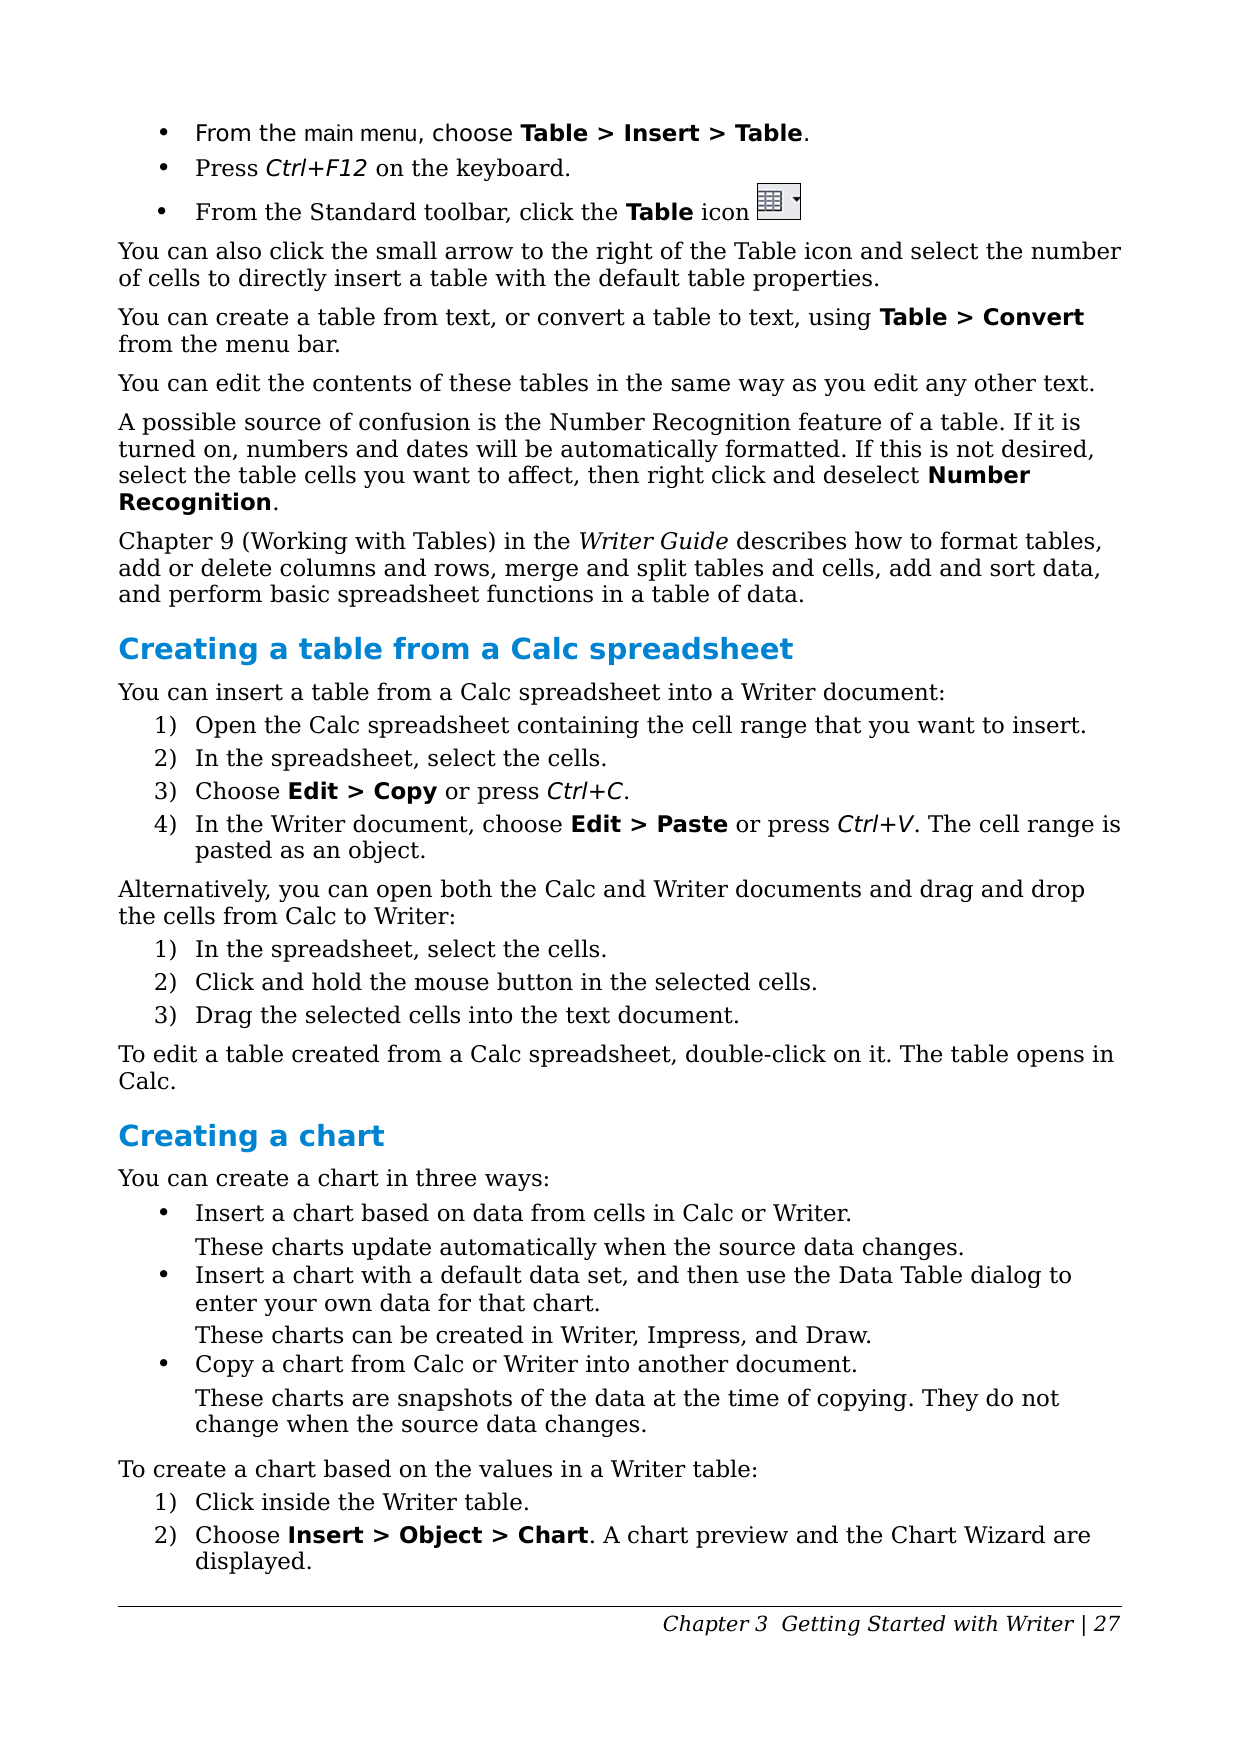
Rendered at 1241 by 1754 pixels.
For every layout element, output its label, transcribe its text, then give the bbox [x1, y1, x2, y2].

list These charts can be created in Writer, Impress, and Draw. [195, 1323, 1122, 1349]
text You can also click the small arrow to the right of the Table icon and select the number of cells to directly insert a table with the default table properties. [118, 238, 1122, 292]
text You can edit the contents of these tables in the same way as you edit any other text. [118, 370, 1122, 397]
text A possible source of confusion is the Number Recognition feature of a table. If it is turned on, numbers and dates will be automatically formatted. If this is not desired, select the table cells you want to affect, then right click and deselect Number Recognition. [118, 409, 1122, 516]
list Choose Edit > Copy or press Ctrl+C. [177, 778, 1122, 804]
list Press Ctrl+F12 on the keyboard. [156, 153, 1122, 183]
subtitle Creating a chart [118, 1119, 1122, 1153]
list Drag the selected cells into the text document. [177, 1002, 1122, 1029]
list You can insert a table from a Calc spreadsheet into a Writer document: [118, 679, 1122, 706]
list These charts update automatically when the source data changes. [195, 1234, 1122, 1261]
list In the Writer document, choose Edit > Paste or press Ctrl+V. The cell range is pasted as an object. [177, 811, 1122, 864]
list Open the Calc spreadsheet containing the cell range that you want to insert. [177, 712, 1122, 739]
text You can create a table from text, or convert a table to text, using Table > Convert from the menu bar. [118, 304, 1122, 357]
subtitle Creating a table from a Calc spreadsheet [118, 633, 1122, 667]
text Chapter 9 (Working with Tables) in the Writer Guide describes how to format tables, add or delete columns and rows, merge and split tables and cells, add and sort data, and perform basic spreadsheet functions in a table of data. [118, 528, 1122, 608]
list Choose Insert > Object > Chart. A chart preview and the Chart Wizard are displayed. [177, 1522, 1122, 1575]
list In the spreadsheet, select the cells. [177, 936, 1122, 963]
list To create a chart based on the values in a Writer table: [118, 1456, 1122, 1482]
list From the main menu, choose Table > Insert > Table. [156, 118, 1122, 147]
list Click inside the Writer table. [177, 1489, 1122, 1516]
list Copy a chart from Calc or Writer into another document. [156, 1349, 1122, 1378]
list Alternatively, you can open both the Calc and Writer documents and drag and drop the cells from Calc to Writer: [118, 877, 1122, 930]
picture [758, 184, 800, 219]
list From the Standard toolbar, click the Table icon [154, 183, 1122, 226]
text To edit a table created from a Calc spreadsheet, double-click on it. The table opens in Calc. [118, 1041, 1122, 1095]
list Insert a chart based on data from cells in Calc or Writer. [156, 1198, 1122, 1228]
list These charts are snapshots of the data at the time of copying. They do not change when the source data changes. [195, 1385, 1122, 1438]
list You can create a chart in three ways: [118, 1165, 1122, 1192]
list Insert a chart with a default data set, and then use the Data Table dialog to enter your own data for that chart. [156, 1261, 1122, 1316]
list Click and hold the mouse button in the selected cells. [177, 969, 1122, 996]
list In the spreadsheet, select the cells. [177, 745, 1122, 772]
